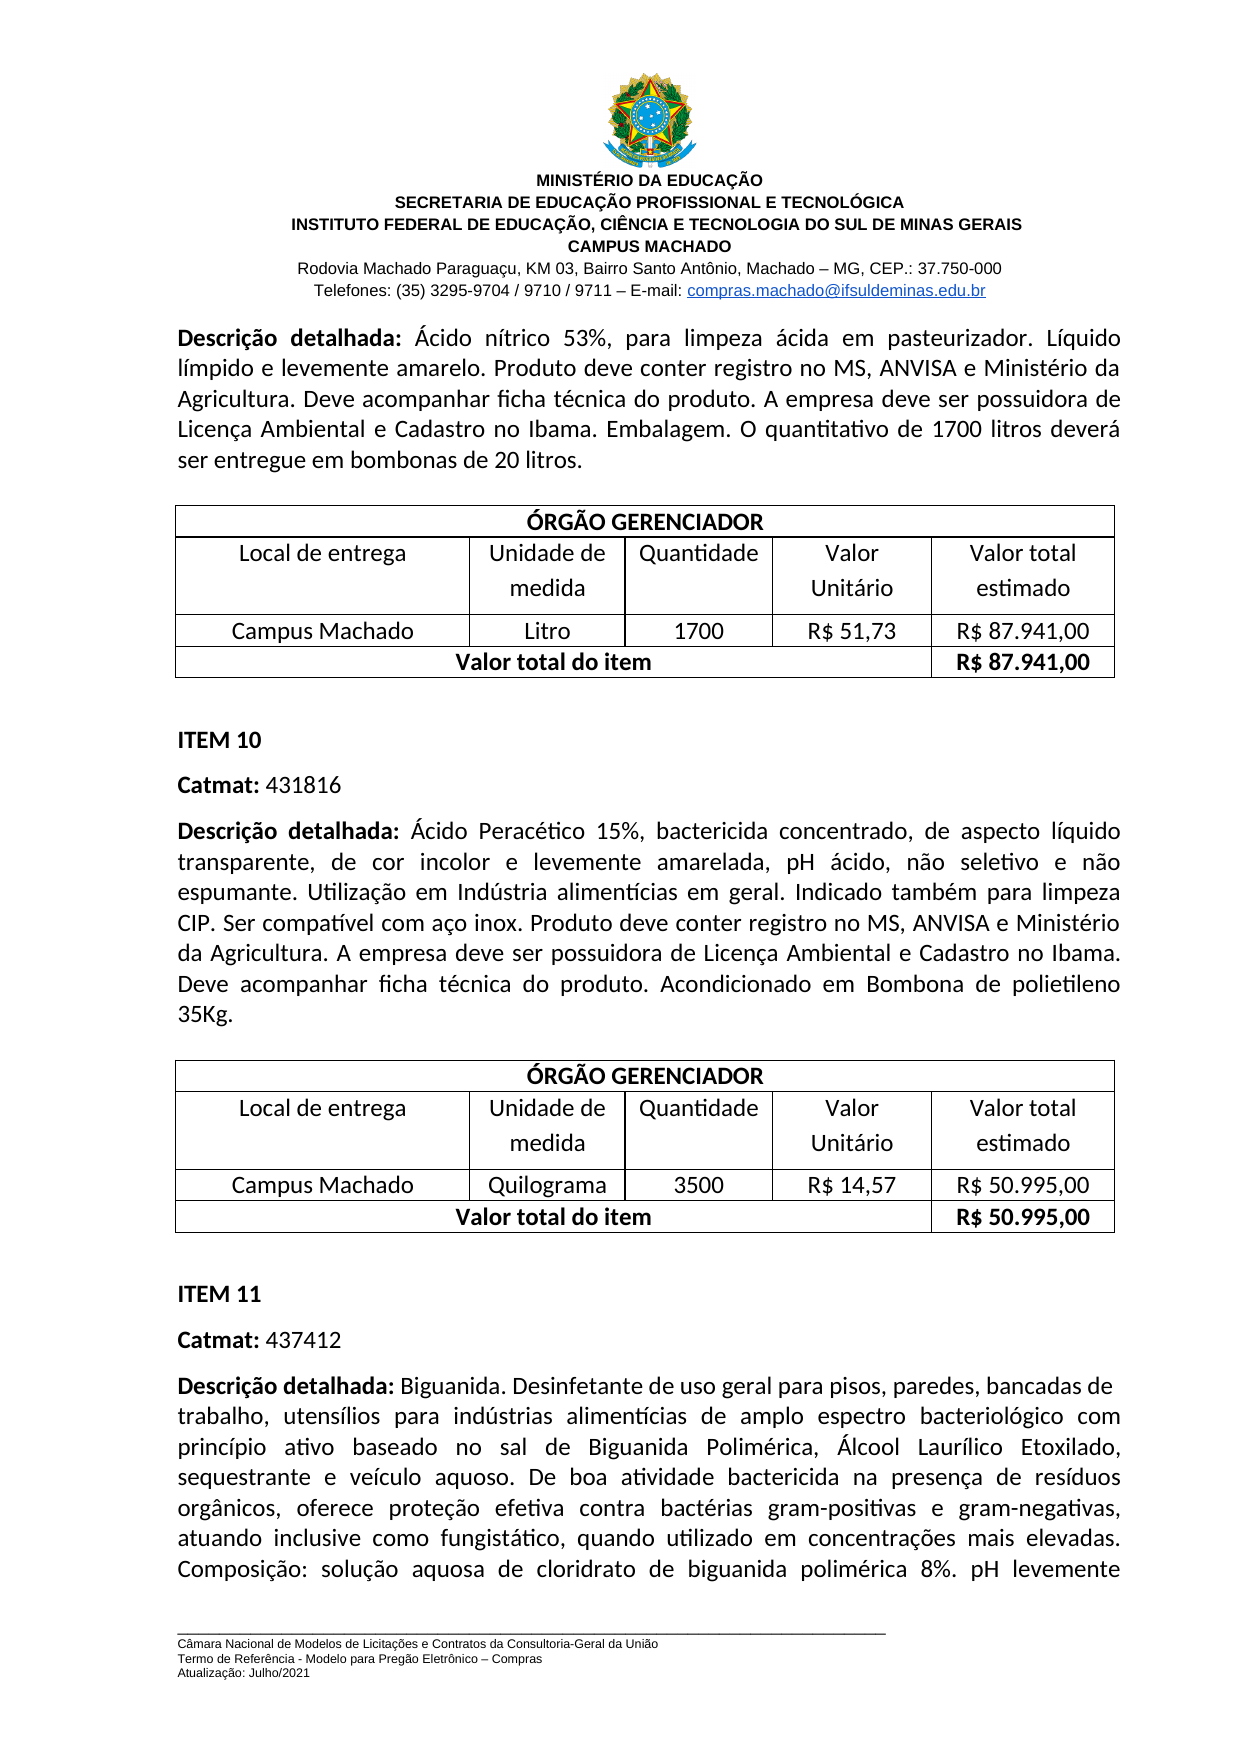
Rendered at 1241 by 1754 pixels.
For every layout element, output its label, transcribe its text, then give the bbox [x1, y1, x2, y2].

table_cell R$ 87.941,00 [932, 615, 1114, 646]
picture [669, 149, 680, 155]
text Descrição detalhada: Biguanida. Desinfetante de uso geral para pisos, paredes, bancadas de [177, 1370, 1122, 1400]
table_cell Valor Unitário [773, 1092, 931, 1168]
table_cell Campus Machado [176, 1170, 469, 1200]
table_cell R$ 50.995,00 [932, 1170, 1114, 1200]
table_cell Valor total do item [176, 647, 931, 677]
table_cell Valor Unitário [773, 538, 931, 614]
table_cell Campus Machado [176, 615, 469, 646]
table_cell 1700 [626, 615, 772, 646]
table_cell Valor total estimado [932, 538, 1114, 614]
text Descrição detalhada: Ácido Peracético 15%, bactericida concentrado, de aspecto líquido transparente, de cor incolor e levemente amarelada, pH ácido, não seletivo e não espumante. Utilização em Indústria alimentícias em geral. Indicado também para limpeza CIP. Ser compatível com aço inox. Produto deve conter registro no MS, ANVISA e Ministério da Agricultura. A empresa deve ser possuidora de Licença Ambiental e Cadastro no Ibama. Deve acompanhar ficha técnica do produto. Acondicionado em Bombona de polietileno 35Kg. [177, 815, 1122, 1029]
table_cell Litro [470, 615, 624, 646]
table_cell 3500 [626, 1170, 772, 1200]
table_header ÓRGÃO GERENCIADOR [176, 1061, 1114, 1091]
text ITEM 10 [177, 724, 1122, 754]
text Catmat: 437412 [177, 1324, 1122, 1355]
text ITEM 11 [177, 1278, 1122, 1309]
table_header ÓRGÃO GERENCIADOR [176, 506, 1114, 536]
table_cell R$ 87.941,00 [932, 647, 1114, 677]
picture [603, 73, 697, 168]
table_cell R$ 14,57 [773, 1170, 931, 1200]
table_cell Valor total do item [176, 1201, 931, 1232]
table_cell Local de entrega [176, 538, 469, 614]
picture [643, 163, 658, 168]
text Descrição detalhada: Ácido nítrico 53%, para limpeza ácida em pasteurizador. Líquido límpido e levemente amarelo. Produto deve conter registro no MS, ANVISA e Ministério da Agricultura. Deve acompanhar ficha técnica do produto. A empresa deve ser possuidora de Licença Ambiental e Cadastro no Ibama. Embalagem. O quantitativo de 1700 litros deverá ser entregue em bombonas de 20 litros. [177, 322, 1122, 474]
table_cell R$ 50.995,00 [932, 1201, 1114, 1232]
table_cell Local de entrega [176, 1092, 469, 1168]
table_cell Quilograma [470, 1170, 624, 1200]
table_cell Quantidade [626, 1092, 772, 1168]
text Catmat: 431816 [177, 769, 1122, 800]
table_cell Unidade de medida [470, 538, 624, 614]
text trabalho, utensílios para indústrias alimentícias de amplo espectro bacteriológico com princípio ativo baseado no sal de Biguanida Polimérica, Álcool Laurílico Etoxilado, sequestrante e veículo aquoso. De boa atividade bactericida na presença de resíduos orgânicos, oferece proteção efetiva contra bactérias gram-positivas e gram-negativas, atuando inclusive como fungistático, quando utilizado em concentrações mais elevadas. Composição: solução aquosa de cloridrato de biguanida polimérica 8%. pH levemente [177, 1400, 1122, 1583]
table_cell Valor total estimado [932, 1092, 1114, 1168]
table_cell Quantidade [626, 538, 772, 614]
table_cell Unidade de medida [470, 1092, 624, 1168]
table_cell R$ 51,73 [773, 615, 931, 646]
